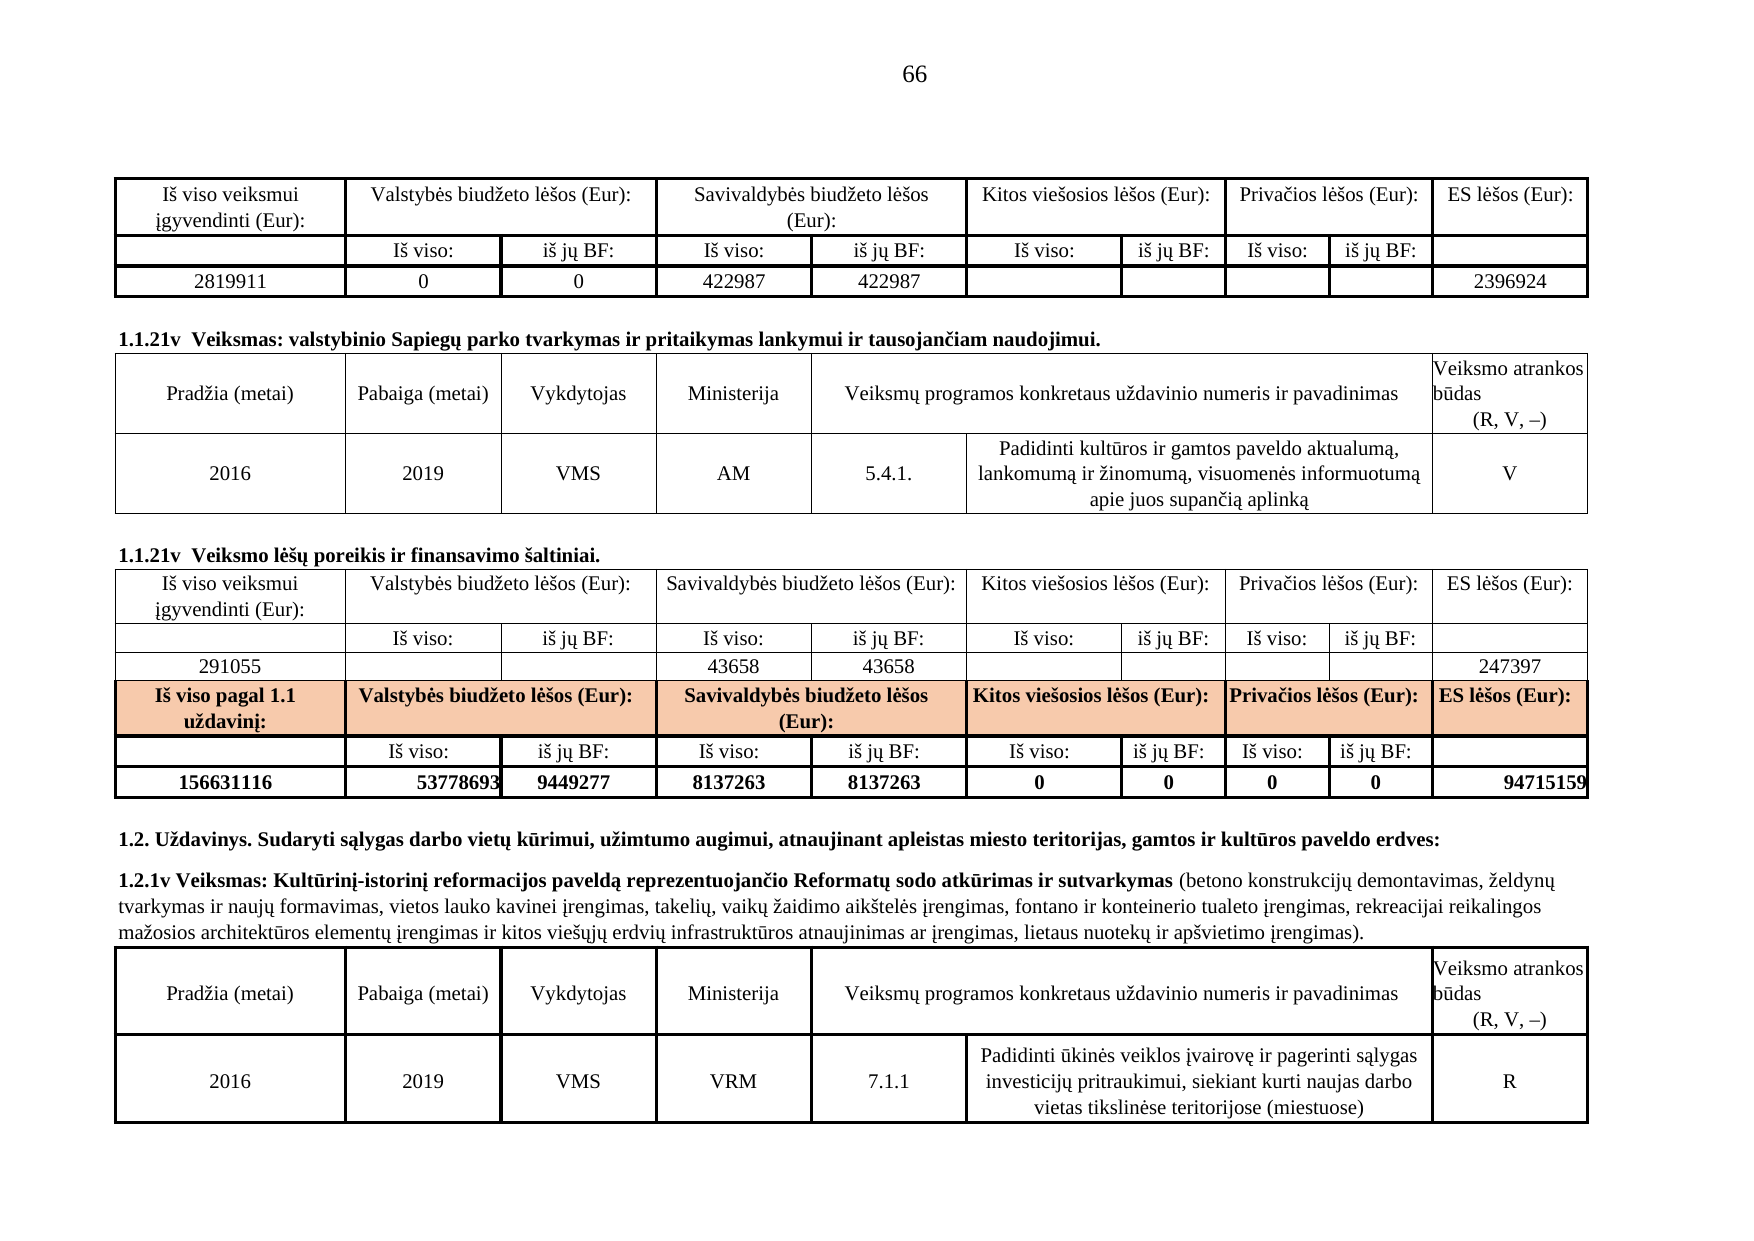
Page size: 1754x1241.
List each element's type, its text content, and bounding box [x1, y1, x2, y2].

table_cell 0 [503, 268, 655, 295]
table_cell 2819911 [117, 268, 344, 295]
table_header Ministerija [657, 354, 811, 433]
table_cell Iš viso: [658, 738, 810, 765]
table_cell iš jų BF: [1122, 624, 1225, 652]
table_header Veiksmo atrankos būdas (R, V, –) [1433, 354, 1587, 433]
table_header Valstybės biudžeto lėšos (Eur): [347, 180, 655, 234]
table_cell [1123, 268, 1224, 295]
table_cell iš jų BF: [1123, 237, 1224, 264]
table_header Savivaldybės biudžeto lėšos (Eur): [657, 570, 966, 623]
table_cell 0 [1123, 768, 1224, 796]
table_cell [1227, 268, 1328, 295]
table_header Privačios lėšos (Eur): [1226, 570, 1432, 623]
table_cell [1122, 653, 1225, 680]
text 1.2.1v Veiksmas: Kultūrinį-istorinį reformacijos paveldą reprezentuojančio Reformatų sodo atkūrimas ir sutvarkymas (betono konstrukcijų demontavimas, želdynų tvarkymas ir naujų formavimas, vietos lauko kavinei įrengimas, takelių, vaikų žaidimo aikštelės įrengimas, fontano ir konteinerio tualeto įrengimas, rekreacijai reikalingos mažosios architektūros elementų įrengimas ir kitos viešųjų erdvių infrastruktūros atnaujinimas ar įrengimas, lietaus nuotekų ir apšvietimo įrengimas). [118, 868, 1583, 944]
table_cell VRM [658, 1036, 810, 1121]
table_cell V [1433, 434, 1587, 513]
table_header Kitos viešosios lėšos (Eur): [968, 180, 1224, 234]
table_cell R [1434, 1036, 1586, 1121]
table_cell [1226, 653, 1329, 680]
table_cell 53778693 [347, 768, 499, 796]
table_cell 0 [347, 268, 499, 295]
table_cell VMS [503, 1036, 655, 1121]
table_cell 422987 [813, 268, 965, 295]
table_header Valstybės biudžeto lėšos (Eur): [346, 570, 656, 623]
table_cell [502, 653, 656, 680]
table_header Ministerija [658, 949, 810, 1033]
table_cell [1433, 624, 1587, 652]
table_cell Iš viso: [346, 624, 501, 652]
table_cell ES lėšos (Eur): [1434, 681, 1586, 734]
table_cell [1434, 738, 1586, 765]
table_cell 2019 [347, 1036, 499, 1121]
table_cell 7.1.1 [813, 1036, 965, 1121]
table_cell 156631116 [117, 768, 344, 796]
table_cell iš jų BF: [503, 237, 655, 264]
table_cell AM [657, 434, 811, 513]
table_cell [1330, 653, 1432, 680]
table_cell 0 [1331, 768, 1431, 796]
table_header Pabaiga (metai) [347, 949, 499, 1033]
table_cell iš jų BF: [1331, 738, 1431, 765]
table_cell iš jų BF: [813, 738, 965, 765]
table_cell Iš viso: [968, 738, 1120, 765]
table_cell iš jų BF: [503, 738, 655, 765]
table_cell 43658 [657, 653, 811, 680]
table_cell [967, 653, 1121, 680]
table_cell [346, 653, 501, 680]
text 1.1.21v Veiksmo lėšų poreikis ir finansavimo šaltiniai. [118, 543, 1636, 567]
text 1.2. Uždavinys. Sudaryti sąlygas darbo vietų kūrimui, užimtumo augimui, atnaujinant apleistas miesto teritorijas, gamtos ir kultūros paveldo erdves: [118, 827, 1636, 851]
table_cell Iš viso: [347, 237, 499, 264]
table_cell [116, 624, 345, 652]
table_header Veiksmų programos konkretaus uždavinio numeris ir pavadinimas [812, 354, 1432, 433]
table_header Iš viso veiksmui įgyvendinti (Eur): [117, 180, 344, 234]
table_header Pabaiga (metai) [346, 354, 501, 433]
table_cell 2019 [346, 434, 501, 513]
table_header Iš viso veiksmui įgyvendinti (Eur): [116, 570, 345, 623]
table_cell iš jų BF: [502, 624, 656, 652]
table_cell 2396924 [1434, 268, 1586, 295]
table_header Veiksmų programos konkretaus uždavinio numeris ir pavadinimas [813, 949, 1431, 1033]
table_cell 9449277 [503, 768, 655, 796]
table_cell 0 [1227, 768, 1328, 796]
table_cell Iš viso: [1227, 237, 1328, 264]
table_cell Padidinti kultūros ir gamtos paveldo aktualumą, lankomumą ir žinomumą, visuomenės informuotumą apie juos supančią aplinką [967, 434, 1432, 513]
table_cell Iš viso: [1227, 738, 1328, 765]
table_cell Iš viso: [658, 237, 810, 264]
table_header Vykdytojas [502, 354, 656, 433]
table_cell iš jų BF: [1331, 237, 1431, 264]
table_cell Valstybės biudžeto lėšos (Eur): [347, 681, 655, 734]
table_cell Iš viso: [967, 624, 1121, 652]
table_header Privačios lėšos (Eur): [1227, 180, 1431, 234]
table_header Savivaldybės biudžeto lėšos (Eur): [658, 180, 965, 234]
table_cell Iš viso: [657, 624, 811, 652]
table_cell Iš viso: [347, 738, 499, 765]
table_header Veiksmo atrankos būdas (R, V, –) [1434, 949, 1586, 1033]
table_cell 247397 [1433, 653, 1587, 680]
table_header Vykdytojas [503, 949, 655, 1033]
table_cell 5.4.1. [812, 434, 966, 513]
table_cell 8137263 [813, 768, 965, 796]
table_cell 94715159 [1434, 768, 1586, 796]
table_header ES lėšos (Eur): [1433, 570, 1587, 623]
table_header Pradžia (metai) [116, 354, 345, 433]
table_header ES lėšos (Eur): [1434, 180, 1586, 234]
text 1.1.21v Veiksmas: valstybinio Sapiegų parko tvarkymas ir pritaikymas lankymui ir tausojančiam naudojimui. [118, 327, 1636, 351]
table_cell [1331, 268, 1431, 295]
table_cell iš jų BF: [1123, 738, 1224, 765]
table_cell Savivaldybės biudžeto lėšos (Eur): [658, 681, 965, 734]
table_cell 291055 [116, 653, 345, 680]
table_cell 43658 [812, 653, 966, 680]
table_cell 2016 [116, 434, 345, 513]
table_cell [1434, 237, 1586, 264]
table_cell 0 [968, 768, 1120, 796]
table_cell [117, 738, 344, 765]
table_header Kitos viešosios lėšos (Eur): [967, 570, 1225, 623]
table_cell Padidinti ūkinės veiklos įvairovę ir pagerinti sąlygas investicijų pritraukimui, siekiant kurti naujas darbo vietas tikslinėse teritorijose (miestuose) [968, 1036, 1431, 1121]
table_cell [968, 268, 1120, 295]
table_cell iš jų BF: [1330, 624, 1432, 652]
table_cell Iš viso: [1226, 624, 1329, 652]
table_cell iš jų BF: [812, 624, 966, 652]
table_cell 8137263 [658, 768, 810, 796]
table_cell 2016 [117, 1036, 344, 1121]
table_cell Privačios lėšos (Eur): [1227, 681, 1431, 734]
table_cell iš jų BF: [813, 237, 965, 264]
table_header Pradžia (metai) [117, 949, 344, 1033]
table_cell Iš viso: [968, 237, 1120, 264]
table_cell Iš viso pagal 1.1 uždavinį: [117, 681, 344, 734]
table_cell [117, 237, 344, 264]
table_cell Kitos viešosios lėšos (Eur): [968, 681, 1224, 734]
table_cell 422987 [658, 268, 810, 295]
table_cell VMS [502, 434, 656, 513]
